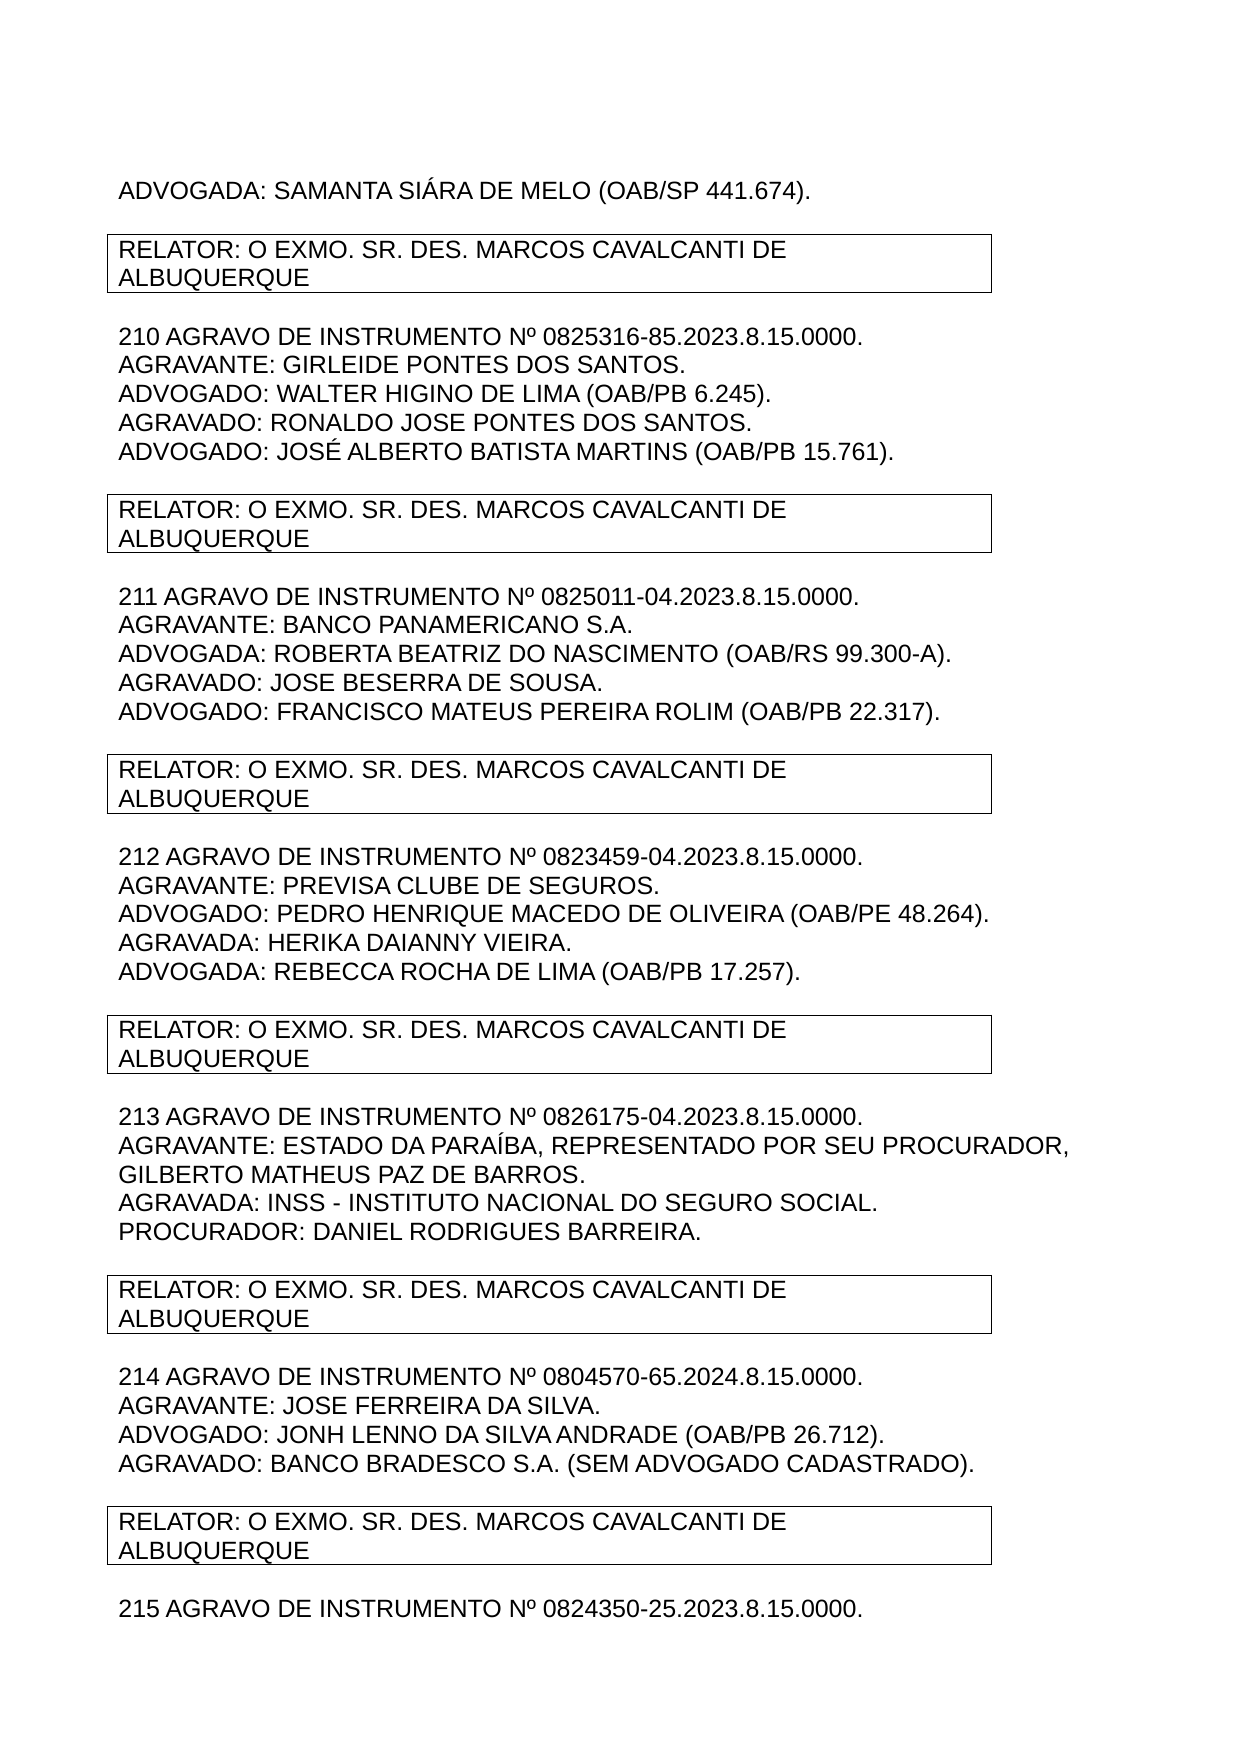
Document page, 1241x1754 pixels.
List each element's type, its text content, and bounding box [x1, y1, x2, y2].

text 214 AGRAVO DE INSTRUMENTO Nº 0804570-65.2024.8.15.0000. [118, 1362, 1122, 1391]
table_header RELATOR: O EXMO. SR. DES. MARCOS CAVALCANTI DE ALBUQUERQUE [108, 495, 991, 552]
text AGRAVANTE: PREVISA CLUBE DE SEGUROS. [118, 871, 1122, 899]
text 210 AGRAVO DE INSTRUMENTO Nº 0825316-85.2023.8.15.0000. [118, 322, 1122, 350]
text AGRAVADA: HERIKA DAIANNY VIEIRA. [118, 928, 1122, 957]
table_header RELATOR: O EXMO. SR. DES. MARCOS CAVALCANTI DE ALBUQUERQUE [108, 1016, 991, 1073]
text AGRAVANTE: BANCO PANAMERICANO S.A. [118, 611, 1122, 639]
text 215 AGRAVO DE INSTRUMENTO Nº 0824350-25.2023.8.15.0000. [118, 1594, 1122, 1623]
text AGRAVANTE: ESTADO DA PARAÍBA, REPRESENTADO POR SEU PROCURADOR, GILBERTO MATHEUS PAZ DE BARROS. [118, 1131, 1122, 1188]
text AGRAVANTE: GIRLEIDE PONTES DOS SANTOS. [118, 350, 1122, 379]
table_header RELATOR: O EXMO. SR. DES. MARCOS CAVALCANTI DE ALBUQUERQUE [108, 755, 991, 812]
text ADVOGADO: JOSÉ ALBERTO BATISTA MARTINS (OAB/PB 15.761). [118, 437, 1122, 465]
text AGRAVADO: RONALDO JOSE PONTES DOS SANTOS. [118, 408, 1122, 437]
text ADVOGADO: WALTER HIGINO DE LIMA (OAB/PB 6.245). [118, 379, 1122, 408]
text ADVOGADO: PEDRO HENRIQUE MACEDO DE OLIVEIRA (OAB/PE 48.264). [118, 899, 1122, 928]
text ADVOGADO: FRANCISCO MATEUS PEREIRA ROLIM (OAB/PB 22.317). [118, 697, 1122, 726]
text AGRAVANTE: JOSE FERREIRA DA SILVA. [118, 1391, 1122, 1420]
text PROCURADOR: DANIEL RODRIGUES BARREIRA. [118, 1217, 1122, 1246]
text AGRAVADA: INSS - INSTITUTO NACIONAL DO SEGURO SOCIAL. [118, 1188, 1122, 1217]
text AGRAVADO: JOSE BESERRA DE SOUSA. [118, 668, 1122, 697]
text 213 AGRAVO DE INSTRUMENTO Nº 0826175-04.2023.8.15.0000. [118, 1102, 1122, 1131]
text ADVOGADA: ROBERTA BEATRIZ DO NASCIMENTO (OAB/RS 99.300-A). [118, 639, 1122, 668]
text AGRAVADO: BANCO BRADESCO S.A. (SEM ADVOGADO CADASTRADO). [118, 1449, 1122, 1477]
text ADVOGADA: REBECCA ROCHA DE LIMA (OAB/PB 17.257). [118, 957, 1122, 986]
text 211 AGRAVO DE INSTRUMENTO Nº 0825011-04.2023.8.15.0000. [118, 582, 1122, 611]
text ADVOGADO: JONH LENNO DA SILVA ANDRADE (OAB/PB 26.712). [118, 1420, 1122, 1449]
text ADVOGADA: SAMANTA SIÁRA DE MELO (OAB/SP 441.674). [118, 176, 1122, 205]
text 212 AGRAVO DE INSTRUMENTO Nº 0823459-04.2023.8.15.0000. [118, 842, 1122, 871]
table_header RELATOR: O EXMO. SR. DES. MARCOS CAVALCANTI DE ALBUQUERQUE [108, 1507, 991, 1564]
table_header RELATOR: O EXMO. SR. DES. MARCOS CAVALCANTI DE ALBUQUERQUE [108, 1276, 991, 1333]
table_header RELATOR: O EXMO. SR. DES. MARCOS CAVALCANTI DE ALBUQUERQUE [108, 235, 991, 292]
